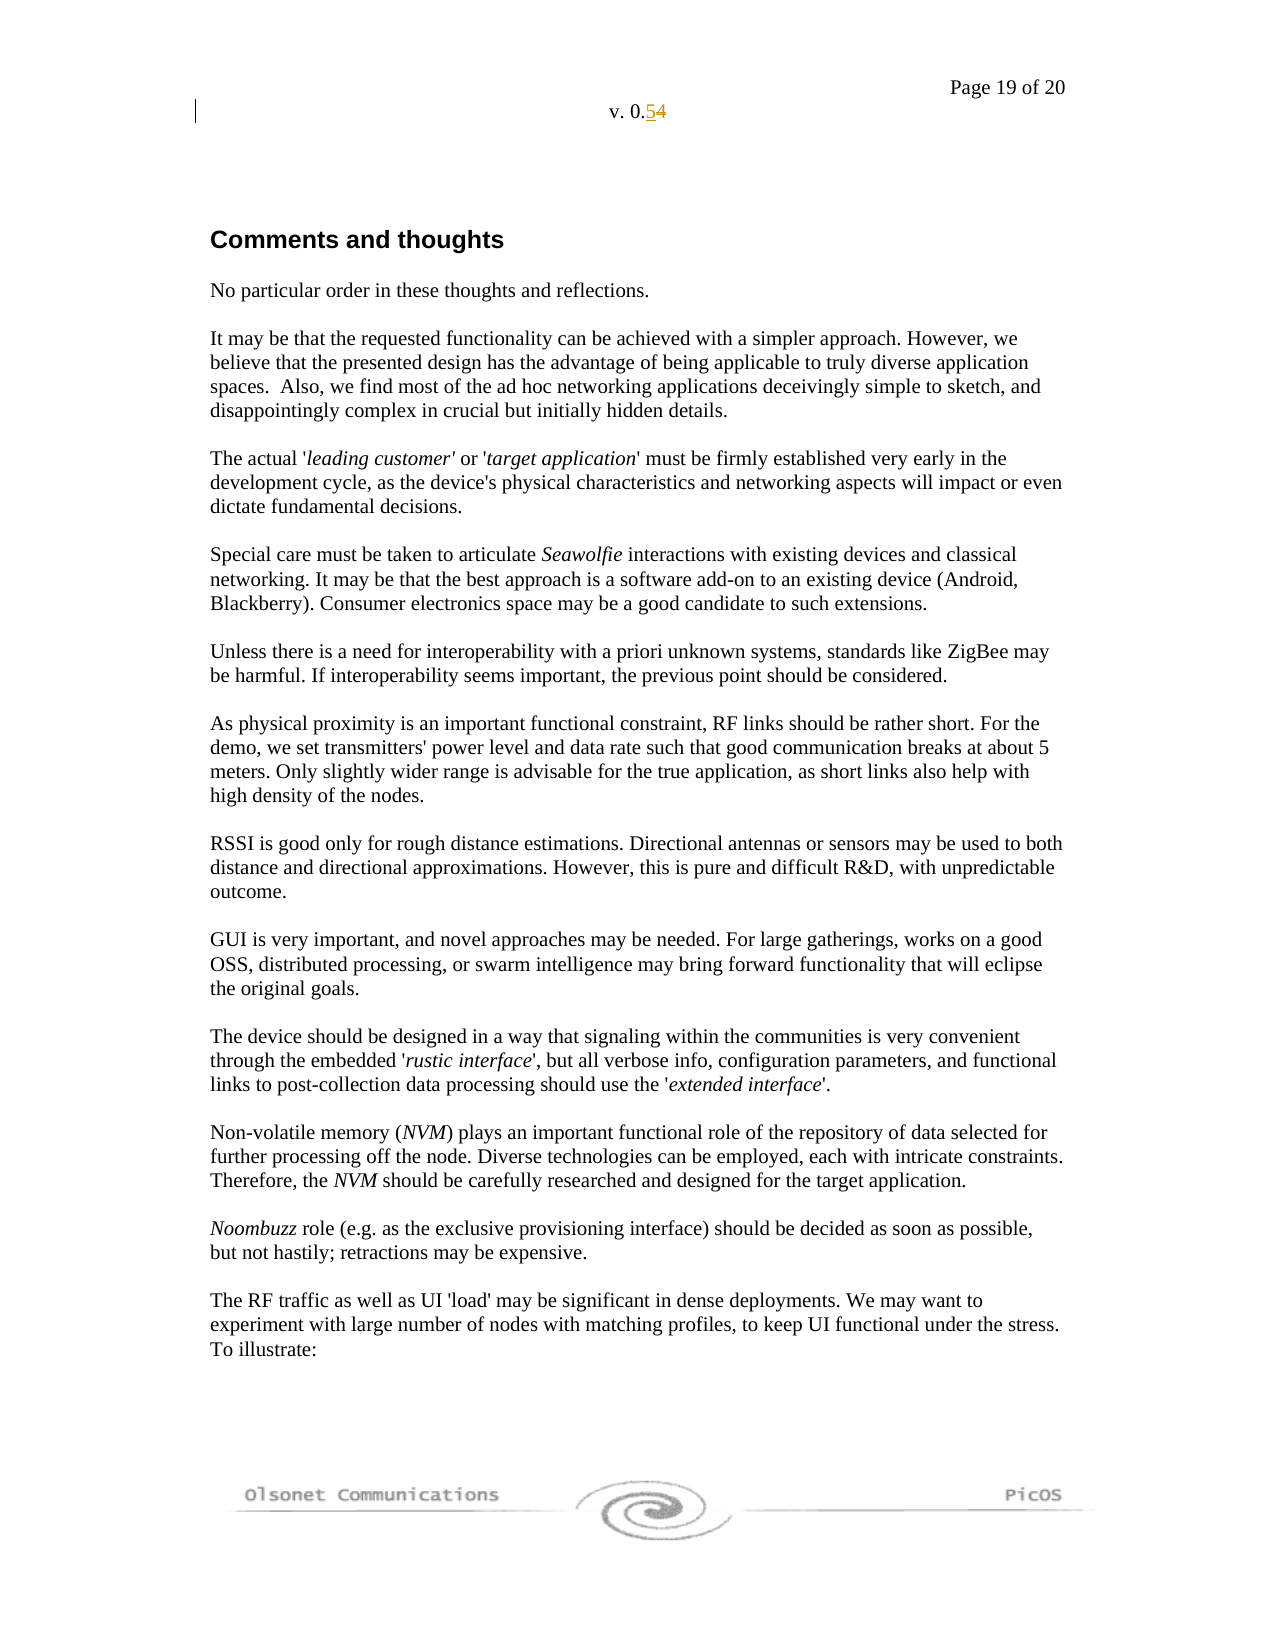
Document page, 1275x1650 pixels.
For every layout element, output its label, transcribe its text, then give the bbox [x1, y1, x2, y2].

text GUI is very important, and novel approaches may be needed. For large gatherings, works on a good OSS, distributed processing, or swarm intelligence may bring forward functionality that will eclipse the original goals. [210, 927, 1065, 999]
text The actual 'leading customer' or 'target application' must be firmly established very early in the development cycle, as the device's physical characteristics and networking aspects will impact or even dictate fundamental decisions. [210, 446, 1065, 518]
picture [226, 1464, 1094, 1566]
text No particular order in these thoughts and reflections. [210, 278, 1065, 302]
text Noombuzz role (e.g. as the exclusive provisioning interface) should be decided as soon as possible, but not hastily; retractions may be expensive. [210, 1216, 1065, 1264]
text As physical proximity is an important functional constraint, RF links should be rather short. For the demo, we set transmitters' power level and data rate such that good communication breaks at about 5 meters. Only slightly wider range is advisable for the true application, as short links also help with high density of the nodes. [210, 711, 1065, 807]
text Special care must be taken to articulate Seawolfie interactions with existing devices and classical networking. It may be that the best approach is a software add-on to an existing device (Android, Blackberry). Consumer electronics space may be a good candidate to such extensions. [210, 542, 1065, 614]
text The RF traffic as well as UI 'load' may be significant in dense deployments. We may want to experiment with large number of nodes with matching profiles, to keep UI functional under the stress. To illustrate: [210, 1288, 1065, 1361]
text Non-volatile memory (NVM) plays an important functional role of the repository of data selected for further processing off the node. Diverse technologies can be employed, each with intricate constraints. Therefore, the NVM should be carefully researched and designed for the target application. [210, 1120, 1065, 1192]
text It may be that the requested functionality can be achieved with a simpler approach. However, we believe that the presented design has the advantage of being applicable to truly diverse application spaces. Also, we find most of the ad hoc networking applications deceivingly simple to sketch, and disappointingly complex in crucial but initially hidden details. [210, 326, 1065, 422]
text Unless there is a need for interoperability with a priori unknown systems, standards like ZigBee may be harmful. If interoperability seems important, the previous point should be considered. [210, 639, 1065, 687]
subtitle Comments and thoughts [210, 225, 1065, 254]
text The device should be designed in a way that signaling within the communities is very convenient through the embedded 'rustic interface', but all verbose info, configuration parameters, and functional links to post-collection data processing should use the 'extended interface'. [210, 1024, 1065, 1096]
text RSSI is good only for rough distance estimations. Directional antennas or sensors may be used to both distance and directional approximations. However, this is pure and difficult R&D, with unpredictable outcome. [210, 831, 1065, 903]
